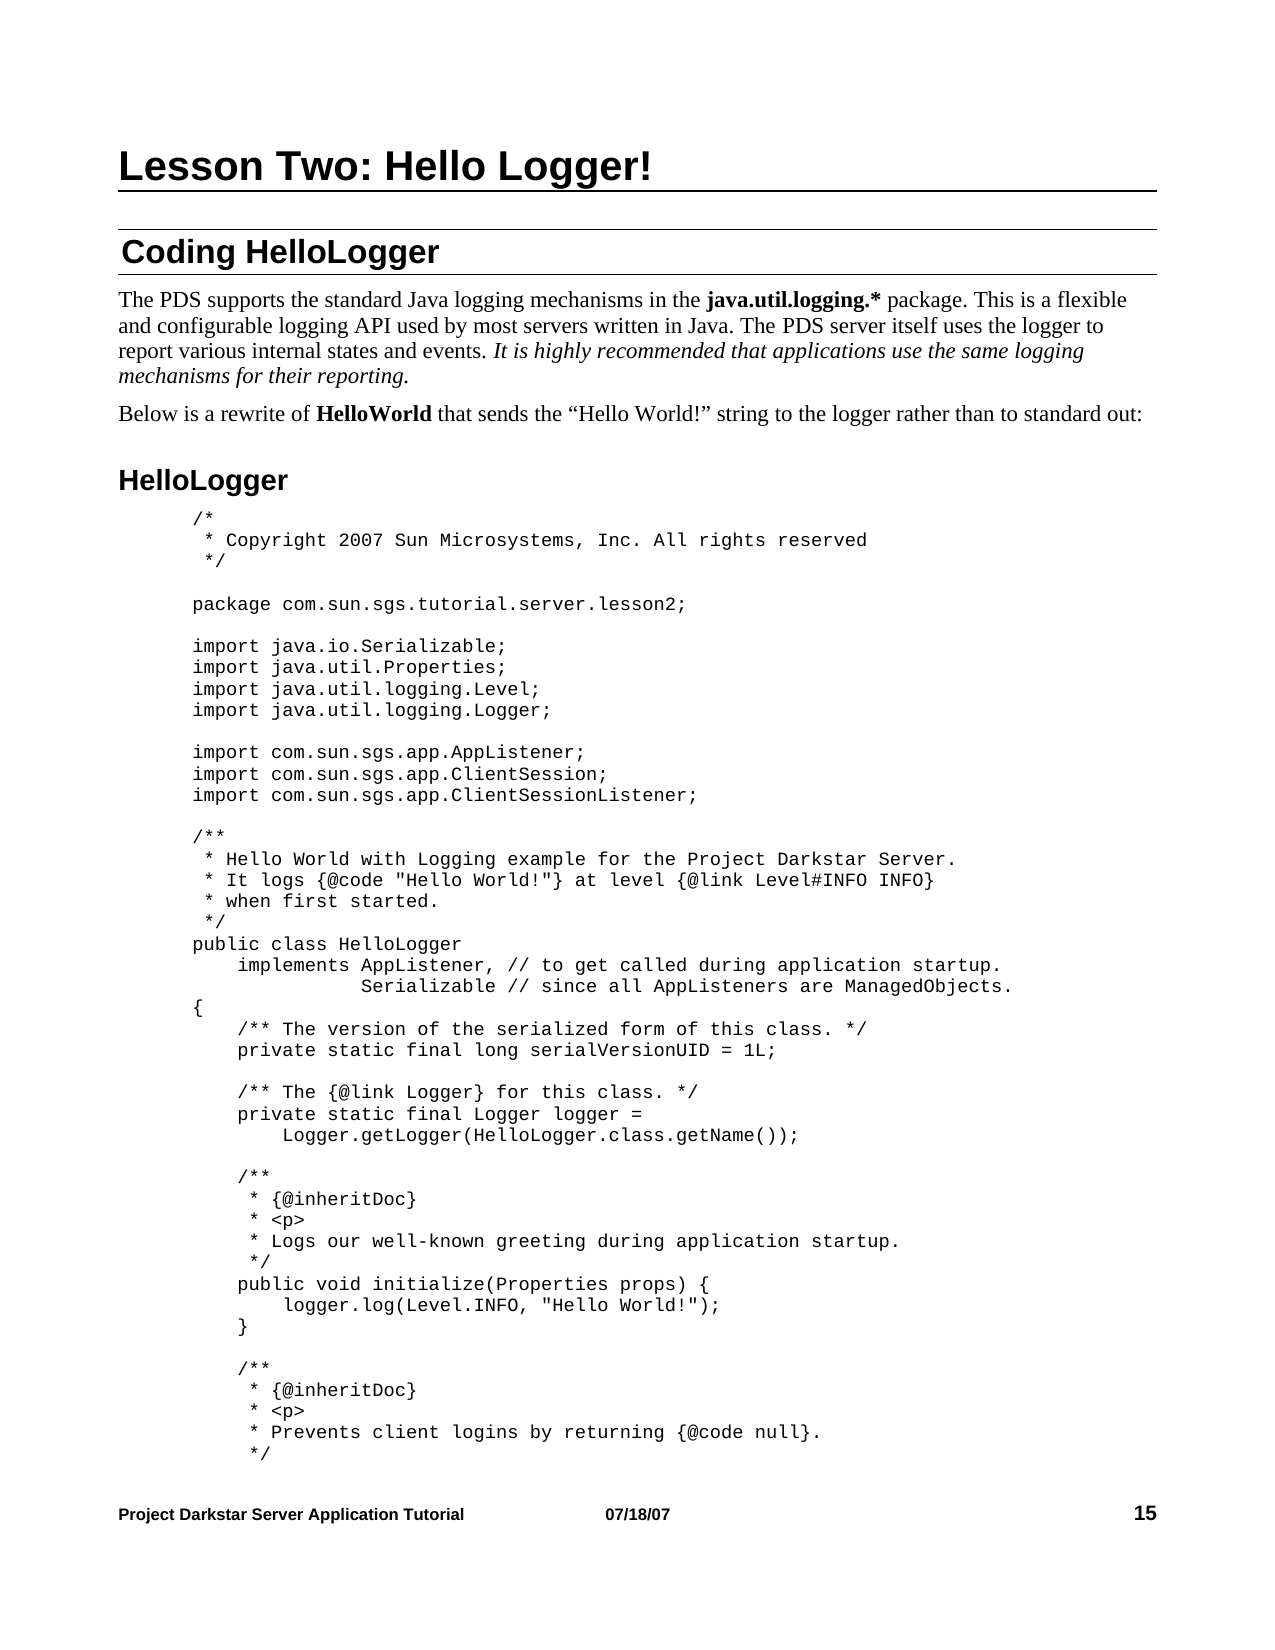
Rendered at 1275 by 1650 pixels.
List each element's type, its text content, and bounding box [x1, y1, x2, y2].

subtitle Lesson Two: Hello Logger! [118, 143, 1157, 190]
text Below is a rewrite of HelloWorld that sends the “Hello World!” string to the logger rather than to standard out: [118, 401, 1157, 427]
subtitle Coding HelloLogger [118, 230, 1157, 274]
text The PDS supports the standard Java logging mechanisms in the java.util.logging.* package. This is a flexible and configurable logging API used by most servers written in Java. The PDS server itself uses the logger to report various internal states and events. It is highly recommended that applications use the same logging mechanisms for their reporting. [118, 287, 1157, 389]
subtitle HelloLogger [118, 464, 1157, 497]
text /* * Copyright 2007 Sun Microsystems, Inc. All rights reserved */ package com.sun.sgs.tutorial.server.lesson2; import java.io.Serializable; import java.util.Properties; import java.util.logging.Level; import java.util.logging.Logger; import com.sun.sgs.app.AppListener; import com.sun.sgs.app.ClientSession; import com.sun.sgs.app.ClientSessionListener; /** * Hello World with Logging example for the Project Darkstar Server. * It logs {@code "Hello World!"} at level {@link Level#INFO INFO} * when first started. */ public class HelloLogger implements AppListener, // to get called during application startup. Serializable // since all AppListeners are ManagedObjects. { /** The version of the serialized form of this class. */ private static final long serialVersionUID = 1L; /** The {@link Logger} for this class. */ private static final Logger logger = Logger.getLogger(HelloLogger.class.getName()); /** * {@inheritDoc} * <p> * Logs our well-known greeting during application startup. */ public void initialize(Properties props) { logger.log(Level.INFO, "Hello World!"); } /** * {@inheritDoc} * <p> * Prevents client logins by returning {@code null}. */ [192, 509, 1098, 1466]
